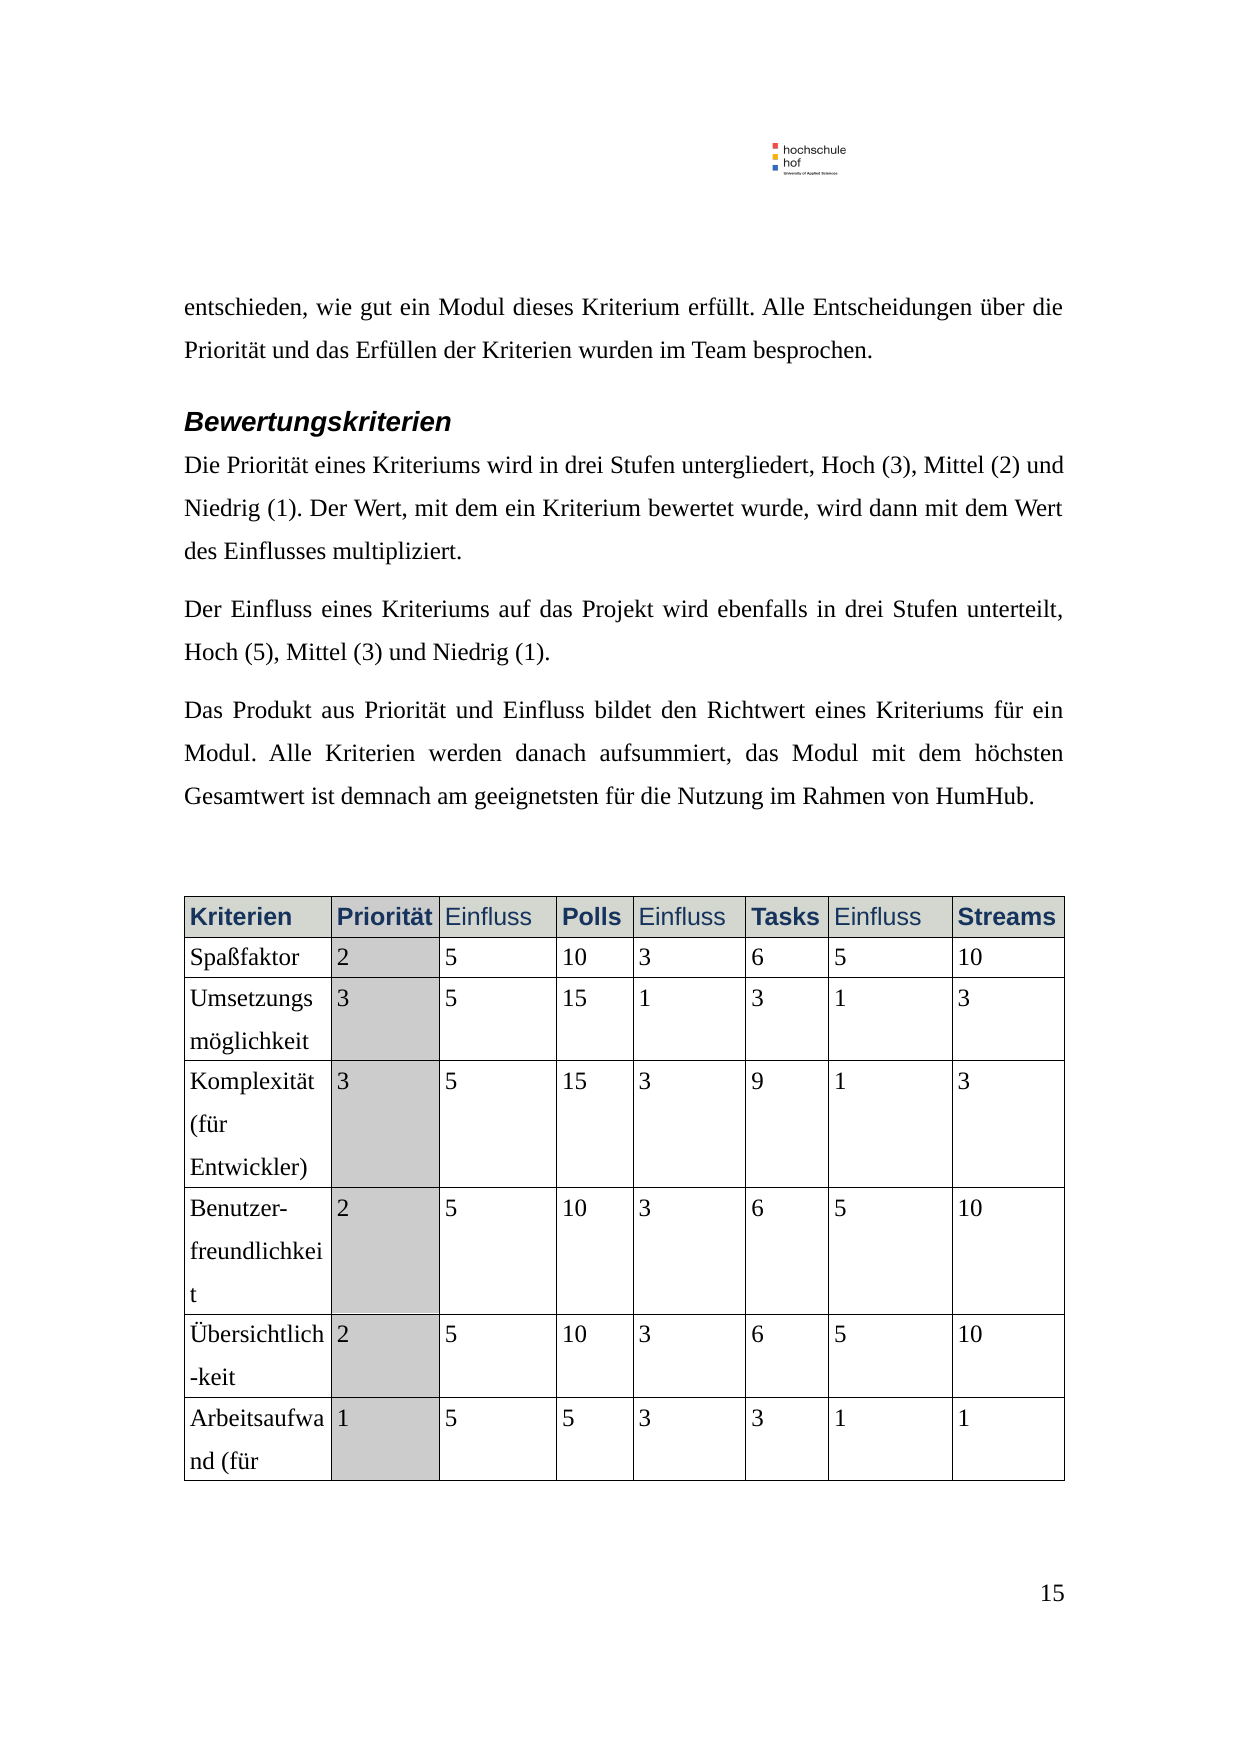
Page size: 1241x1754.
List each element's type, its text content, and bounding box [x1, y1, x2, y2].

table_cell 6 [746, 1315, 828, 1397]
table_cell 2 [332, 1315, 439, 1397]
table_cell 1 [634, 978, 745, 1060]
table_header Tasks [746, 897, 828, 937]
picture [772, 143, 846, 175]
table_cell 5 [557, 1398, 633, 1480]
table_cell 6 [746, 938, 828, 977]
table_header Priorität [332, 897, 439, 937]
table_header Einfluss [634, 897, 745, 937]
table_cell 5 [829, 1315, 952, 1397]
table_cell 9 [746, 1061, 828, 1187]
table_cell 3 [634, 1188, 745, 1313]
table_cell 3 [332, 1061, 439, 1187]
table_cell 6 [746, 1188, 828, 1313]
table_cell 10 [557, 938, 633, 977]
table_header Einfluss [829, 897, 952, 937]
table_cell 15 [557, 1061, 633, 1187]
table_cell 3 [332, 978, 439, 1060]
text Die Priorität eines Kriteriums wird in drei Stufen untergliedert, Hoch (3), Mittel (2) und Niedrig (1). Der Wert, mit dem ein Kriterium bewertet wurde, wird dann mit dem Wert des Einflusses multipliziert. [184, 450, 1064, 565]
table_cell 5 [829, 1188, 952, 1313]
table_cell 5 [440, 1061, 556, 1187]
table_cell 5 [440, 938, 556, 977]
table_cell Übersichtlich-keit [185, 1315, 331, 1397]
table_cell 3 [634, 1315, 745, 1397]
table_cell 5 [440, 1315, 556, 1397]
table_cell 1 [332, 1398, 439, 1480]
table_cell 3 [746, 978, 828, 1060]
table_cell 10 [557, 1188, 633, 1313]
table_cell 10 [953, 938, 1064, 977]
table_cell 10 [953, 1188, 1064, 1313]
table_cell 5 [440, 1188, 556, 1313]
table_header Polls [557, 897, 633, 937]
table_cell Arbeitsaufwand (für [185, 1398, 331, 1480]
table_cell 3 [634, 938, 745, 977]
text Das Produkt aus Priorität und Einfluss bildet den Richtwert eines Kriteriums für ein Modul. Alle Kriterien werden danach aufsummiert, das Modul mit dem höchsten Gesamtwert ist demnach am geeignetsten für die Nutzung im Rahmen von HumHub. [184, 695, 1064, 810]
table_cell 3 [634, 1398, 745, 1480]
table_cell 1 [829, 978, 952, 1060]
table_cell 2 [332, 1188, 439, 1313]
table_cell Umsetzungsmöglichkeit [185, 978, 331, 1060]
table_cell 3 [634, 1061, 745, 1187]
table_cell Benutzer-freundlichkeit [185, 1188, 331, 1313]
subtitle Bewertungskriterien [184, 406, 1064, 437]
table_cell 3 [953, 978, 1064, 1060]
table_cell Komplexität (für Entwickler) [185, 1061, 331, 1187]
table_cell 5 [440, 978, 556, 1060]
text Der Einfluss eines Kriteriums auf das Projekt wird ebenfalls in drei Stufen unterteilt, Hoch (5), Mittel (3) und Niedrig (1). [184, 594, 1064, 666]
text entschieden, wie gut ein Modul dieses Kriterium erfüllt. Alle Entscheidungen über die Priorität und das Erfüllen der Kriterien wurden im Team besprochen. [184, 292, 1064, 364]
table_cell 3 [953, 1061, 1064, 1187]
table_cell 3 [746, 1398, 828, 1480]
table_cell 5 [440, 1398, 556, 1480]
table_cell 1 [829, 1398, 952, 1480]
table_cell 1 [829, 1061, 952, 1187]
table_header Streams [953, 897, 1064, 937]
table_cell 5 [829, 938, 952, 977]
table_cell 2 [332, 938, 439, 977]
table_cell 15 [557, 978, 633, 1060]
table_header Einfluss [440, 897, 556, 937]
table_cell Spaßfaktor [185, 938, 331, 977]
table_cell 10 [953, 1315, 1064, 1397]
table_cell 10 [557, 1315, 633, 1397]
table_header Kriterien [185, 897, 331, 937]
table_cell 1 [953, 1398, 1064, 1480]
